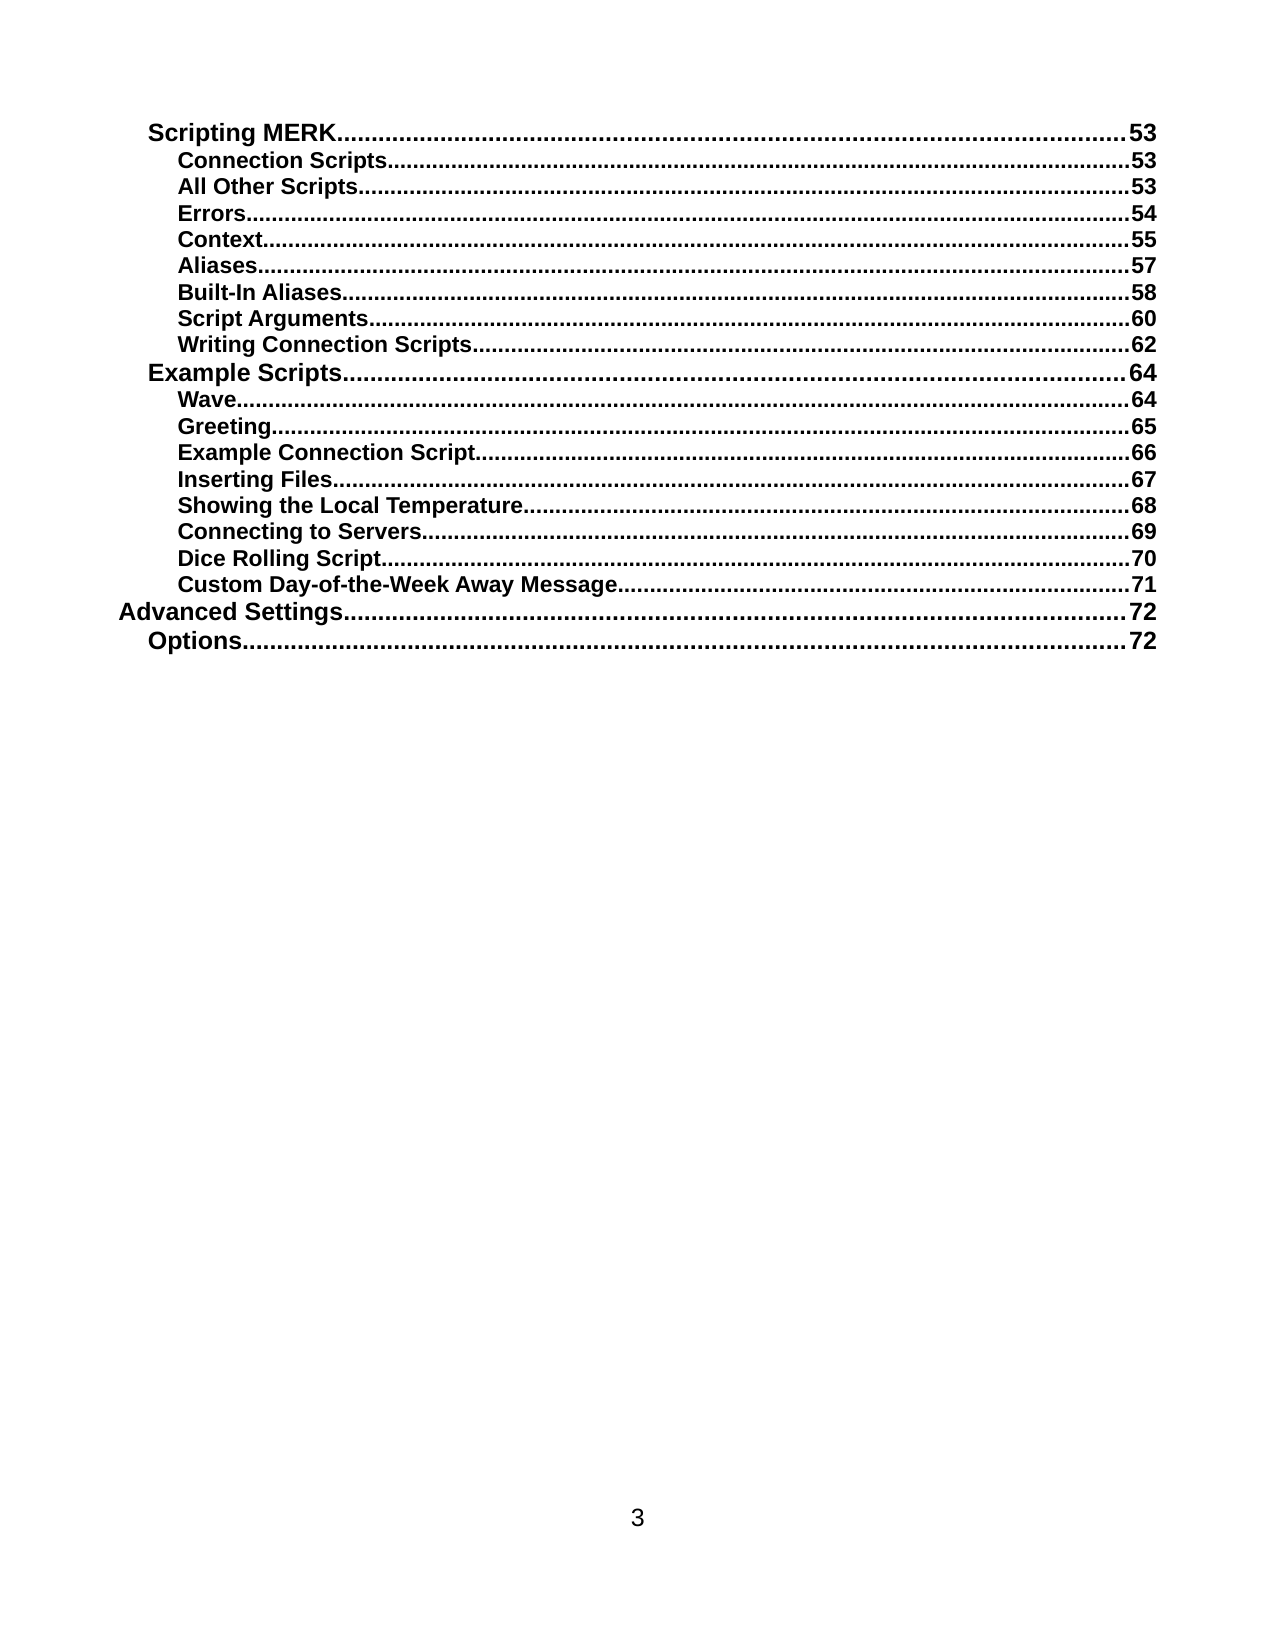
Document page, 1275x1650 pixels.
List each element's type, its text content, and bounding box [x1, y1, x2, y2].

text Errors 54 [177, 199, 1157, 226]
text Greeting 65 [177, 413, 1157, 439]
text Script Arguments 60 [177, 305, 1157, 331]
text All Other Scripts 53 [177, 173, 1157, 199]
text Connecting to Servers 69 [177, 518, 1157, 544]
text Connection Scripts 53 [177, 147, 1157, 173]
text Built-In Aliases 58 [177, 279, 1157, 305]
text Options 72 [148, 626, 1157, 655]
text Dice Rolling Script 70 [177, 544, 1157, 571]
text Example Scripts 64 [148, 358, 1157, 386]
text Advanced Settings 72 [118, 597, 1157, 626]
text Inserting Files 67 [177, 466, 1157, 492]
text Scripting MERK 53 [148, 118, 1157, 147]
text Context 55 [177, 226, 1157, 252]
text Writing Connection Scripts 62 [177, 331, 1157, 358]
text Aliases 57 [177, 252, 1157, 279]
text Wave 64 [177, 386, 1157, 413]
text Custom Day-of-the-Week Away Message 71 [177, 571, 1157, 597]
text Showing the Local Temperature 68 [177, 492, 1157, 518]
text Example Connection Script 66 [177, 439, 1157, 466]
